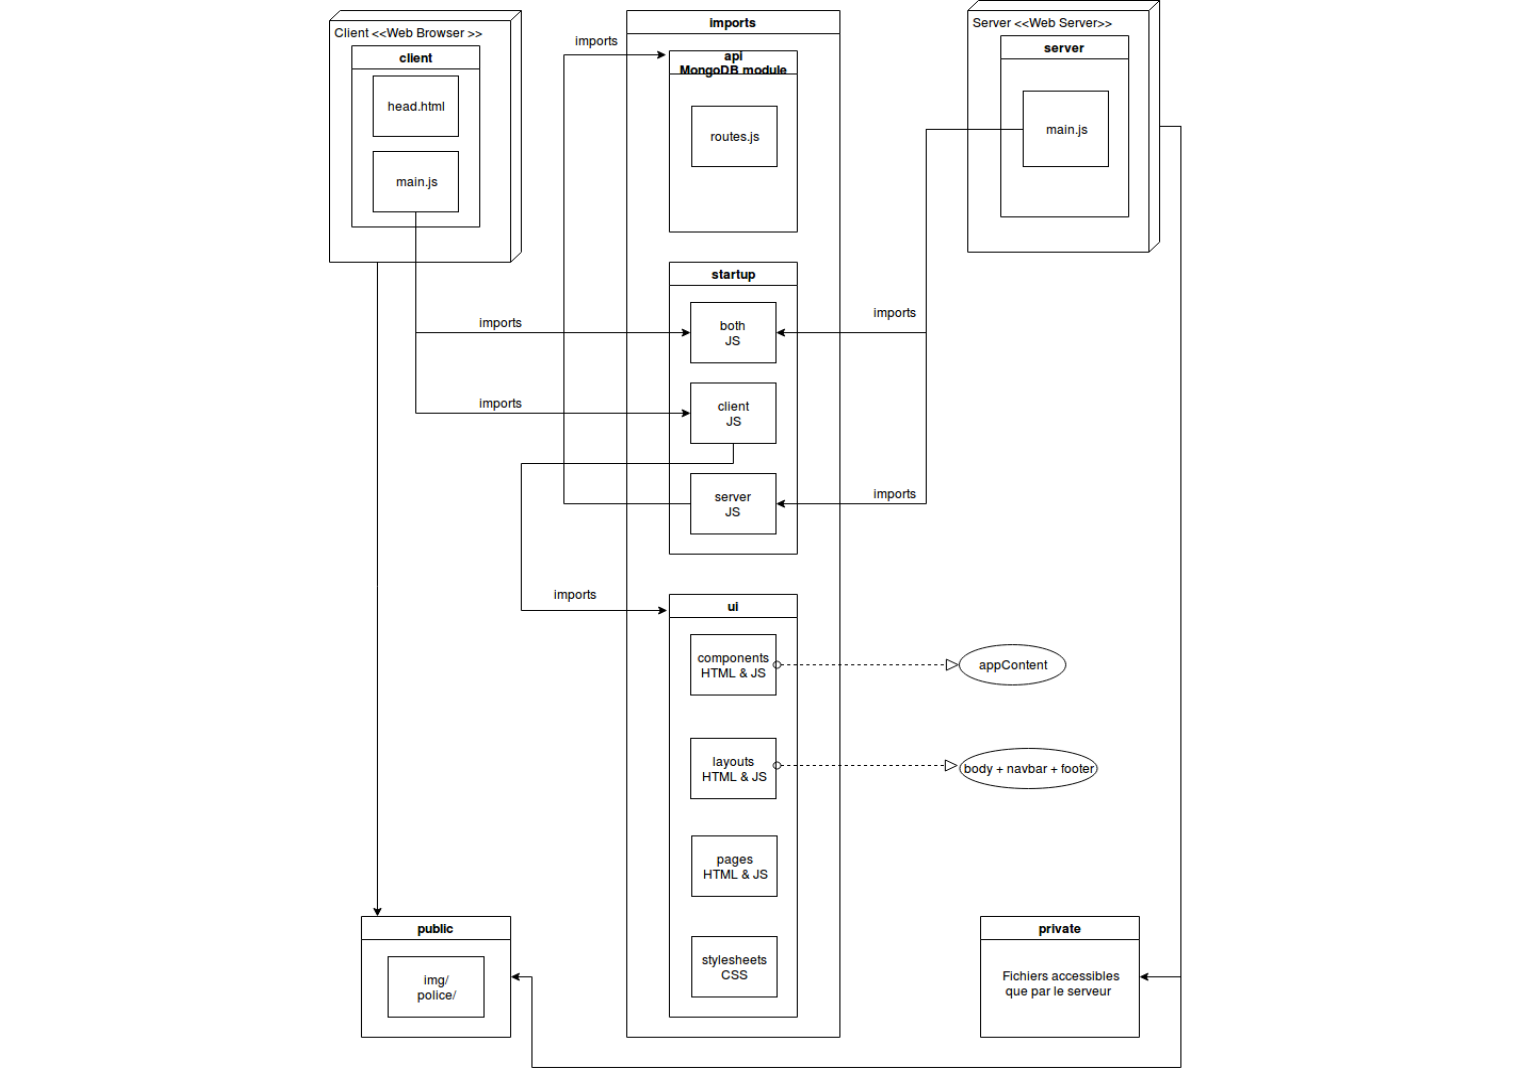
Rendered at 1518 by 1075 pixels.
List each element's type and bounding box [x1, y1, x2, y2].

picture [329, 0, 1190, 1075]
